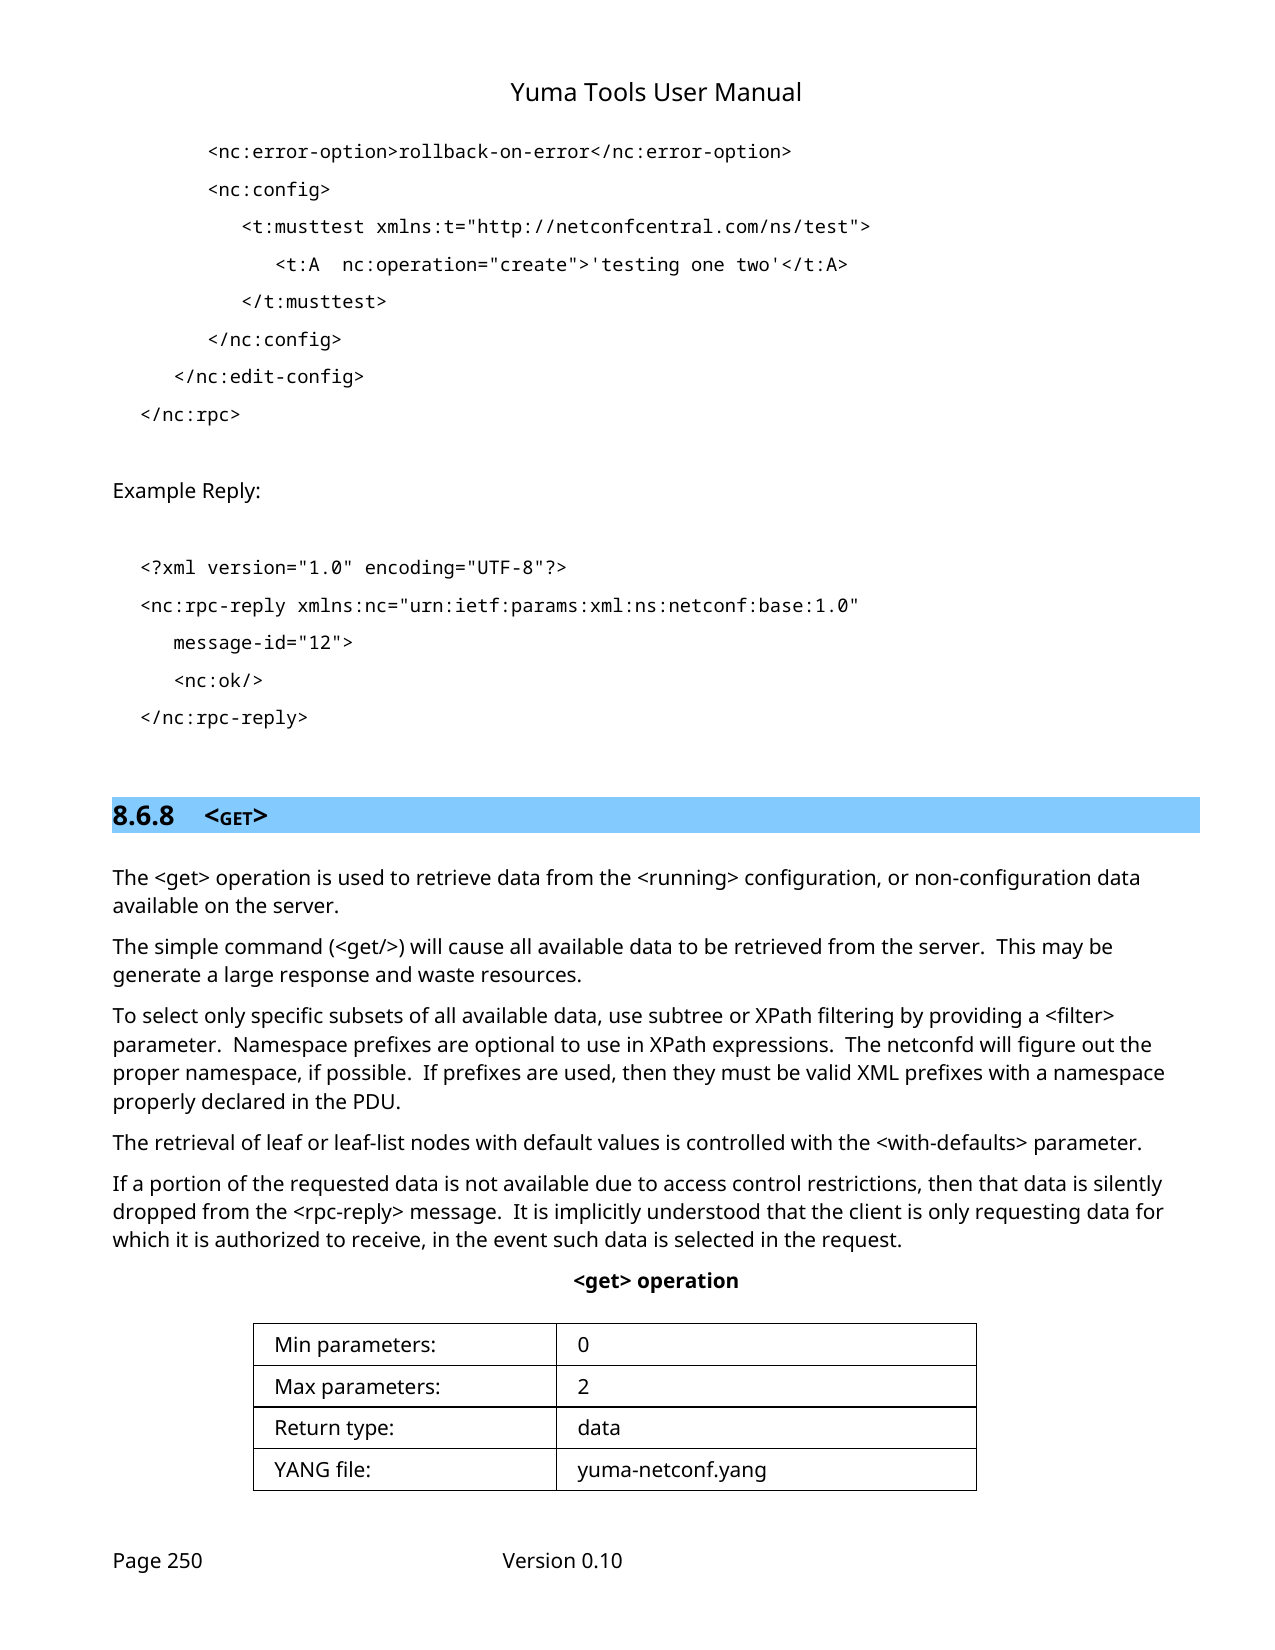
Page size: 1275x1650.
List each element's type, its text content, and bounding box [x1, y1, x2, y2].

table_cell Max parameters: [254, 1366, 556, 1406]
text </nc:edit-config> [139, 363, 1200, 389]
table_cell data [557, 1408, 976, 1448]
text <nc:rpc-reply xmlns:nc="urn:ietf:params:xml:ns:netconf:base:1.0" [139, 592, 1200, 617]
table_cell Return type: [254, 1408, 556, 1448]
subtitle <get> operation [127, 1266, 1185, 1295]
text The simple command (<get/>) will cause all available data to be retrieved from the server. This may be generate a large response and waste resources. [112, 932, 1200, 989]
table_header 0 [557, 1324, 976, 1365]
table_cell yuma-netconf.yang [557, 1449, 976, 1489]
text <t:musttest xmlns:t="http://netconfcentral.com/ns/test"> [139, 213, 1200, 239]
text <nc:ok/> [139, 667, 1200, 692]
text </nc:rpc> [139, 401, 1200, 427]
text message-id="12"> [139, 629, 1200, 655]
text <t:A nc:operation="create">'testing one two'</t:A> [139, 251, 1200, 277]
text The retrieval of leaf or leaf-list nodes with default values is controlled with the <with-defaults> parameter. [112, 1128, 1200, 1156]
text The <get> operation is used to retrieve data from the <running> configuration, or non-configuration data available on the server. [112, 863, 1200, 919]
table_cell YANG file: [254, 1449, 556, 1489]
text To select only specific subsets of all available data, use subtree or XPath filtering by providing a <filter> parameter. Namespace prefixes are optional to use in XPath expressions. The netconfd will figure out the proper namespace, if possible. If prefixes are used, then they must be valid XML prefixes with a namespace properly declared in the PDU. [112, 1001, 1200, 1115]
text If a portion of the requested data is not available due to access control restrictions, then that data is silently dropped from the <rpc-reply> message. It is implicitly understood that the client is only requesting data for which it is authorized to receive, in the event such data is selected in the request. [112, 1169, 1200, 1254]
subtitle <get> [112, 797, 1200, 833]
text </t:musttest> [139, 288, 1200, 314]
table_header Min parameters: [254, 1324, 556, 1365]
text <nc:error-option>rollback-on-error</nc:error-option> [139, 138, 1200, 164]
table_cell 2 [557, 1366, 976, 1406]
text Example Reply: [112, 476, 1200, 504]
text <nc:config> [139, 176, 1200, 202]
text <?xml version="1.0" encoding="UTF-8"?> [139, 554, 1200, 580]
text </nc:config> [139, 326, 1200, 352]
text </nc:rpc-reply> [139, 704, 1200, 730]
